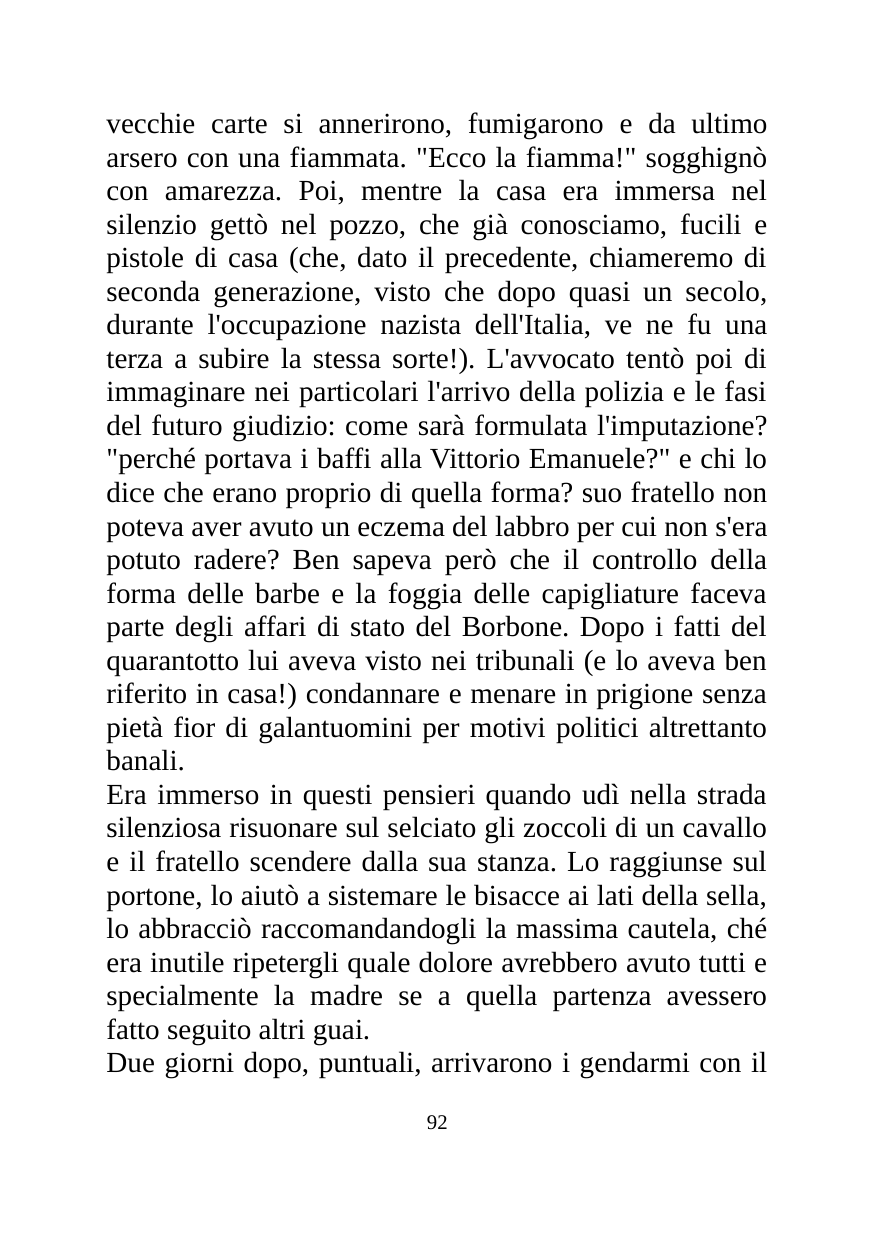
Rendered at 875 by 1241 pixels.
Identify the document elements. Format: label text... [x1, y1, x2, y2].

text Due giorni dopo, puntuali, arrivarono i gendarmi con il [106, 1045, 768, 1079]
text Era immerso in questi pensieri quando udì nella strada silenziosa risuonare sul selciato gli zoccoli di un cavallo e il fratello scendere dalla sua stanza. Lo raggiunse sul portone, lo aiutò a sistemare le bisacce ai lati della sella, lo abbracciò raccomandandogli la massima cautela, ché era inutile ripetergli quale dolore avrebbero avuto tutti e specialmente la madre se a quella partenza avessero fatto seguito altri guai. [106, 777, 768, 1045]
text vecchie carte si annerirono, fumigarono e da ultimo arsero con una fiammata. "Ecco la fiamma!" sogghignò con amarezza. Poi, mentre la casa era immersa nel silenzio gettò nel pozzo, che già conosciamo, fucili e pistole di casa (che, dato il precedente, chiameremo di seconda generazione, visto che dopo quasi un secolo, durante l'occupazione nazista dell'Italia, ve ne fu una terza a subire la stessa sorte!). L'avvocato tentò poi di immaginare nei particolari l'arrivo della polizia e le fasi del futuro giudizio: come sarà formulata l'imputazione? "perché portava i baffi alla Vittorio Emanuele?" e chi lo dice che erano proprio di quella forma? suo fratello non poteva aver avuto un eczema del labbro per cui non s'era potuto radere? Ben sapeva però che il controllo della forma delle barbe e la foggia delle capigliature faceva parte degli affari di stato del Borbone. Dopo i fatti del quarantotto lui aveva visto nei tribunali (e lo aveva ben riferito in casa!) condannare e menare in prigione senza pietà fior di galantuomini per motivi politici altrettanto banali. [106, 106, 768, 777]
